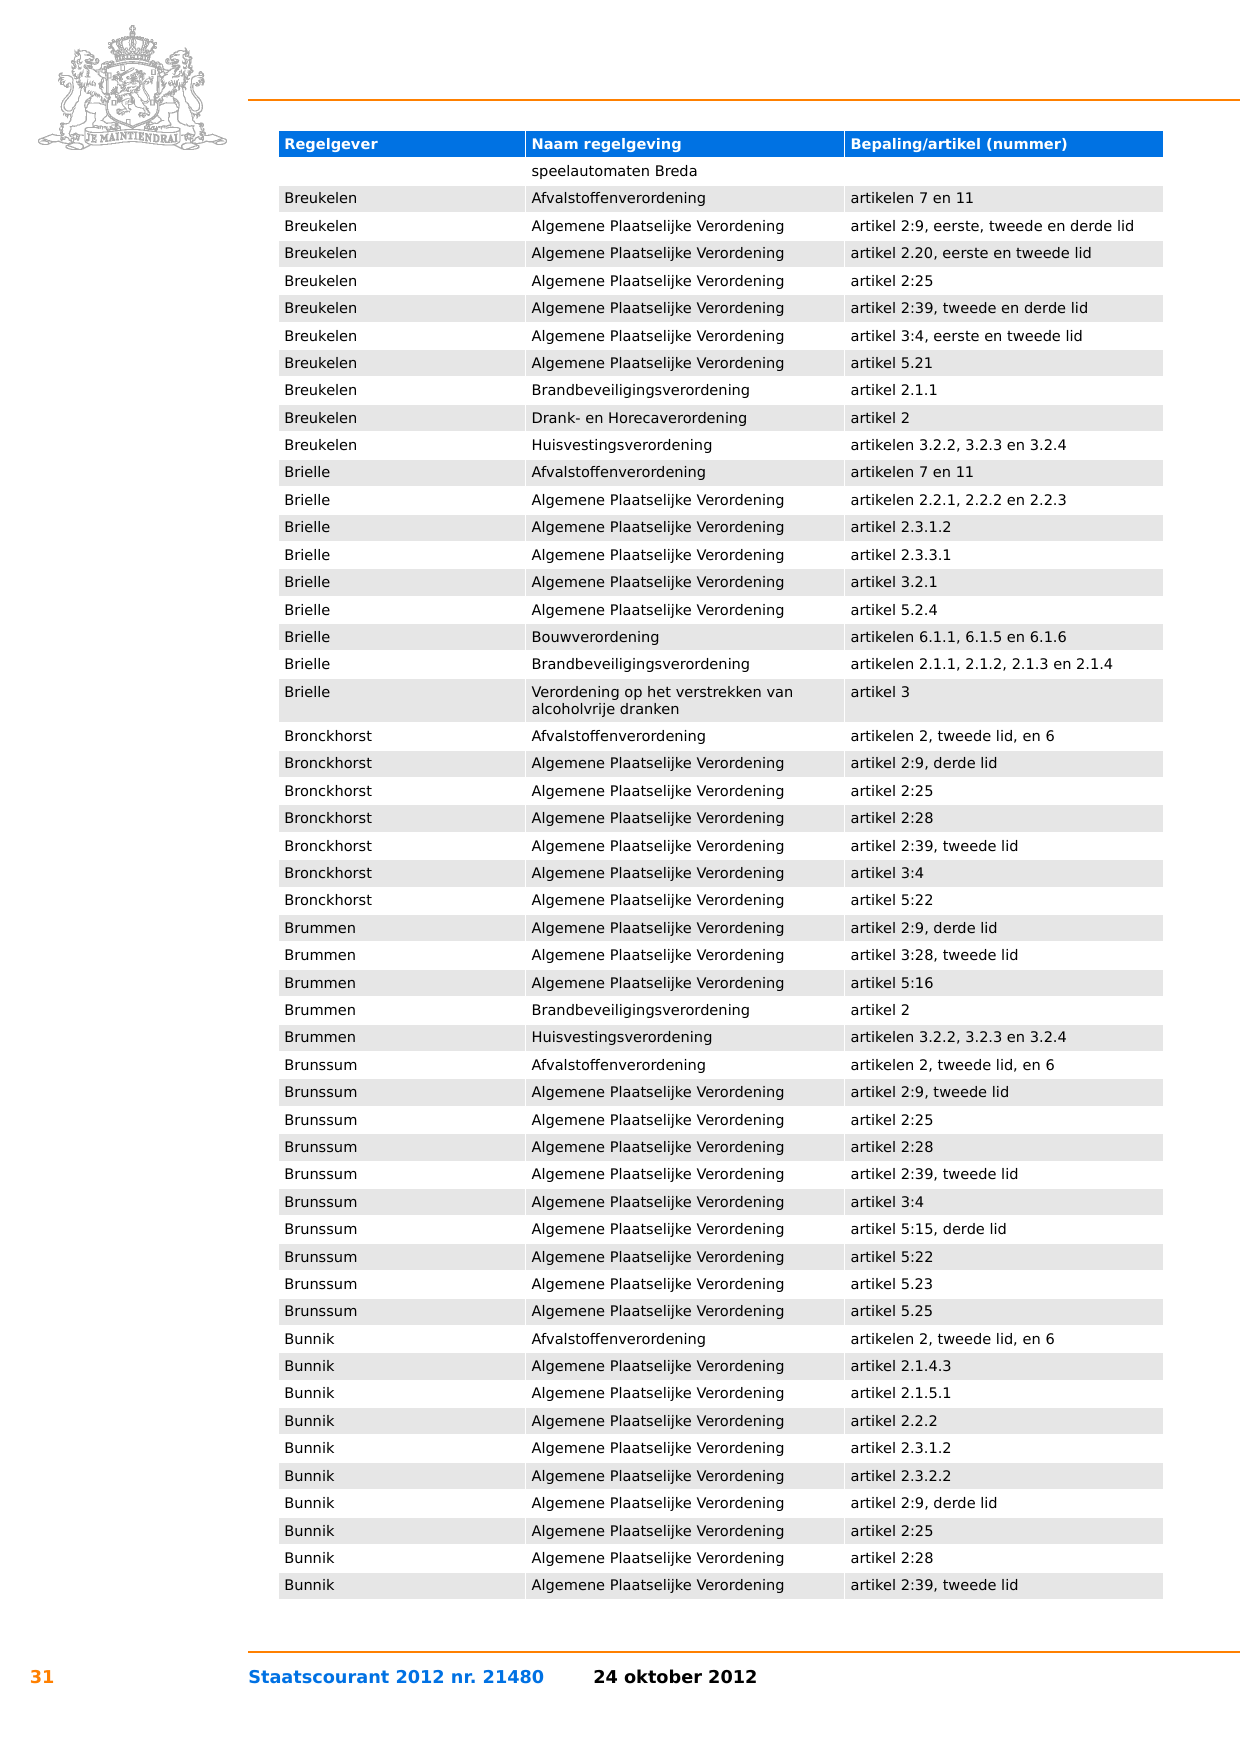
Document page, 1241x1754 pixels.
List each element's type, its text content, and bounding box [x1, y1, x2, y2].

table_cell Brunssum [279, 1189, 525, 1215]
table_cell Bunnik [279, 1463, 525, 1489]
table_cell artikel 5:22 [845, 1244, 1163, 1270]
table_cell artikel 2:9, derde lid [845, 751, 1163, 777]
table_cell artikel 2 [845, 405, 1163, 431]
table_cell Algemene Plaatselijke Verordening [526, 323, 844, 349]
table_cell artikel 3:4, eerste en tweede lid [845, 323, 1163, 349]
table_cell artikel 2:25 [845, 268, 1163, 294]
table_cell artikel 3:4 [845, 860, 1163, 887]
table_cell Algemene Plaatselijke Verordening [526, 1216, 844, 1243]
table_cell artikel 2.3.1.2 [845, 1436, 1163, 1462]
table_cell artikelen 2.2.1, 2.2.2 en 2.2.3 [845, 487, 1163, 513]
table_cell Bunnik [279, 1490, 525, 1517]
table_cell Huisvestingsverordening [526, 432, 844, 459]
table_cell Brandbeveiligingsverordening [526, 378, 844, 404]
table_cell artikel 5:16 [845, 970, 1163, 996]
table_cell Bunnik [279, 1545, 525, 1571]
table_cell Algemene Plaatselijke Verordening [526, 597, 844, 623]
table_cell Bronckhorst [279, 888, 525, 914]
table_cell Brunssum [279, 1244, 525, 1270]
table_cell Algemene Plaatselijke Verordening [526, 295, 844, 322]
table_cell Breukelen [279, 268, 525, 294]
table_cell Brielle [279, 542, 525, 568]
table_cell Breukelen [279, 378, 525, 404]
table_cell Bunnik [279, 1326, 525, 1352]
table_cell Bronckhorst [279, 833, 525, 859]
table_cell Bunnik [279, 1381, 525, 1407]
table_cell Brielle [279, 624, 525, 650]
table_cell artikel 3:4 [845, 1189, 1163, 1215]
table_cell artikel 2:39, tweede lid [845, 833, 1163, 859]
table_cell Breukelen [279, 405, 525, 431]
table_cell artikel 2.2.2 [845, 1408, 1163, 1434]
table_cell Algemene Plaatselijke Verordening [526, 268, 844, 294]
table_cell artikelen 2, tweede lid, en 6 [845, 1326, 1163, 1352]
table_cell Algemene Plaatselijke Verordening [526, 1134, 844, 1161]
table_cell Algemene Plaatselijke Verordening [526, 1299, 844, 1325]
table_cell artikel 5.23 [845, 1271, 1163, 1297]
table_cell artikel 2:9, derde lid [845, 915, 1163, 941]
table_cell Algemene Plaatselijke Verordening [526, 1573, 844, 1599]
table_cell Algemene Plaatselijke Verordening [526, 751, 844, 777]
table_cell artikel 2:39, tweede en derde lid [845, 295, 1163, 322]
table_cell artikelen 2, tweede lid, en 6 [845, 1052, 1163, 1078]
table_cell artikel 2:28 [845, 1134, 1163, 1161]
table_cell Brielle [279, 597, 525, 623]
table_cell [845, 158, 1163, 185]
table_cell Brummen [279, 997, 525, 1023]
table_cell Brielle [279, 515, 525, 541]
table_cell artikel 5:15, derde lid [845, 1216, 1163, 1243]
table_cell artikel 5:22 [845, 888, 1163, 914]
table_cell Algemene Plaatselijke Verordening [526, 1436, 844, 1462]
table_cell Brandbeveiligingsverordening [526, 997, 844, 1023]
table_header Bepaling/artikel (nummer) [845, 131, 1163, 157]
table_header Regelgever [279, 131, 525, 157]
table_cell Algemene Plaatselijke Verordening [526, 1518, 844, 1544]
table_cell Afvalstoffenverordening [526, 723, 844, 749]
table_cell Brummen [279, 1025, 525, 1051]
table_cell artikel 2:28 [845, 1545, 1163, 1571]
table_cell Breukelen [279, 432, 525, 459]
table_cell Afvalstoffenverordening [526, 1052, 844, 1078]
table_cell Algemene Plaatselijke Verordening [526, 1189, 844, 1215]
table_cell artikel 3 [845, 679, 1163, 722]
table_cell Brielle [279, 460, 525, 486]
table_cell Bunnik [279, 1436, 525, 1462]
table_cell Brunssum [279, 1299, 525, 1325]
table_cell Brunssum [279, 1134, 525, 1161]
table_cell artikelen 2, tweede lid, en 6 [845, 723, 1163, 749]
table_cell Bronckhorst [279, 805, 525, 832]
table_cell Algemene Plaatselijke Verordening [526, 860, 844, 887]
table_cell artikel 2.20, eerste en tweede lid [845, 241, 1163, 267]
table_cell Huisvestingsverordening [526, 1025, 844, 1051]
table_cell Algemene Plaatselijke Verordening [526, 1545, 844, 1571]
table_cell Brunssum [279, 1079, 525, 1106]
table_cell Algemene Plaatselijke Verordening [526, 1408, 844, 1434]
table_cell Breukelen [279, 241, 525, 267]
table_cell Algemene Plaatselijke Verordening [526, 1463, 844, 1489]
table_cell Breukelen [279, 186, 525, 212]
table_cell artikel 2.3.1.2 [845, 515, 1163, 541]
table_cell artikelen 3.2.2, 3.2.3 en 3.2.4 [845, 1025, 1163, 1051]
table_cell Verordening op het verstrekken van alcoholvrije dranken [526, 679, 844, 722]
picture [38, 25, 227, 150]
table_cell artikelen 3.2.2, 3.2.3 en 3.2.4 [845, 432, 1163, 459]
table_cell Algemene Plaatselijke Verordening [526, 888, 844, 914]
table_cell artikel 2.1.4.3 [845, 1353, 1163, 1380]
table_cell artikel 2.3.2.2 [845, 1463, 1163, 1489]
table_cell Afvalstoffenverordening [526, 1326, 844, 1352]
table_cell artikel 5.21 [845, 350, 1163, 376]
table_cell Algemene Plaatselijke Verordening [526, 1490, 844, 1517]
table_cell Algemene Plaatselijke Verordening [526, 350, 844, 376]
table_cell artikel 2:25 [845, 778, 1163, 804]
table_cell Bouwverordening [526, 624, 844, 650]
table_cell artikelen 2.1.1, 2.1.2, 2.1.3 en 2.1.4 [845, 651, 1163, 678]
table_cell artikel 3.2.1 [845, 569, 1163, 596]
table_cell artikel 5.25 [845, 1299, 1163, 1325]
table_cell [279, 158, 525, 185]
table_cell Algemene Plaatselijke Verordening [526, 1353, 844, 1380]
table_cell artikel 2.1.5.1 [845, 1381, 1163, 1407]
table_cell Algemene Plaatselijke Verordening [526, 542, 844, 568]
table_cell artikel 2.3.3.1 [845, 542, 1163, 568]
table_cell artikelen 7 en 11 [845, 186, 1163, 212]
table_cell artikel 2:39, tweede lid [845, 1573, 1163, 1599]
table_cell artikel 2:25 [845, 1107, 1163, 1133]
table_cell Algemene Plaatselijke Verordening [526, 569, 844, 596]
table_cell Afvalstoffenverordening [526, 186, 844, 212]
table_cell artikel 5.2.4 [845, 597, 1163, 623]
table_cell artikel 2:9, tweede lid [845, 1079, 1163, 1106]
table_cell Bunnik [279, 1573, 525, 1599]
table_cell Breukelen [279, 213, 525, 239]
table_cell artikel 2 [845, 997, 1163, 1023]
table_cell Algemene Plaatselijke Verordening [526, 1107, 844, 1133]
table_cell Bronckhorst [279, 751, 525, 777]
table_cell Brielle [279, 679, 525, 722]
table_cell artikel 2:28 [845, 805, 1163, 832]
table_cell Bunnik [279, 1408, 525, 1434]
table_cell Brummen [279, 943, 525, 969]
table_cell artikel 2:9, derde lid [845, 1490, 1163, 1517]
table_cell Brunssum [279, 1162, 525, 1188]
table_cell Brielle [279, 569, 525, 596]
table_cell Algemene Plaatselijke Verordening [526, 1271, 844, 1297]
table_cell Brunssum [279, 1107, 525, 1133]
table_cell Brummen [279, 970, 525, 996]
table_cell artikel 2:25 [845, 1518, 1163, 1544]
table_cell Algemene Plaatselijke Verordening [526, 915, 844, 941]
table_cell Brunssum [279, 1052, 525, 1078]
table_cell Breukelen [279, 323, 525, 349]
table_cell artikelen 7 en 11 [845, 460, 1163, 486]
table_cell Bunnik [279, 1353, 525, 1380]
table_cell Algemene Plaatselijke Verordening [526, 1244, 844, 1270]
table_cell Bronckhorst [279, 778, 525, 804]
table_cell Brunssum [279, 1216, 525, 1243]
table_cell Breukelen [279, 295, 525, 322]
table_cell artikel 2:9, eerste, tweede en derde lid [845, 213, 1163, 239]
table_cell Algemene Plaatselijke Verordening [526, 1162, 844, 1188]
table_cell Breukelen [279, 350, 525, 376]
table_cell Algemene Plaatselijke Verordening [526, 1381, 844, 1407]
table_header Naam regelgeving [526, 131, 844, 157]
table_cell speelautomaten Breda [526, 158, 844, 185]
table_cell Algemene Plaatselijke Verordening [526, 833, 844, 859]
table_cell Algemene Plaatselijke Verordening [526, 515, 844, 541]
table_cell Algemene Plaatselijke Verordening [526, 1079, 844, 1106]
table_cell Algemene Plaatselijke Verordening [526, 943, 844, 969]
table_cell Algemene Plaatselijke Verordening [526, 778, 844, 804]
table_cell Algemene Plaatselijke Verordening [526, 213, 844, 239]
table_cell Algemene Plaatselijke Verordening [526, 487, 844, 513]
table_cell artikel 2:39, tweede lid [845, 1162, 1163, 1188]
table_cell Brielle [279, 651, 525, 678]
table_cell Brunssum [279, 1271, 525, 1297]
table_cell Brielle [279, 487, 525, 513]
table_cell Bunnik [279, 1518, 525, 1544]
table_cell artikel 2.1.1 [845, 378, 1163, 404]
table_cell Algemene Plaatselijke Verordening [526, 241, 844, 267]
table_cell Bronckhorst [279, 723, 525, 749]
table_cell Algemene Plaatselijke Verordening [526, 970, 844, 996]
table_cell Brummen [279, 915, 525, 941]
table_cell artikel 3:28, tweede lid [845, 943, 1163, 969]
table_cell Afvalstoffenverordening [526, 460, 844, 486]
table_cell Drank- en Horecaverordening [526, 405, 844, 431]
table_cell artikelen 6.1.1, 6.1.5 en 6.1.6 [845, 624, 1163, 650]
table_cell Bronckhorst [279, 860, 525, 887]
table_cell Brandbeveiligingsverordening [526, 651, 844, 678]
table_cell Algemene Plaatselijke Verordening [526, 805, 844, 832]
